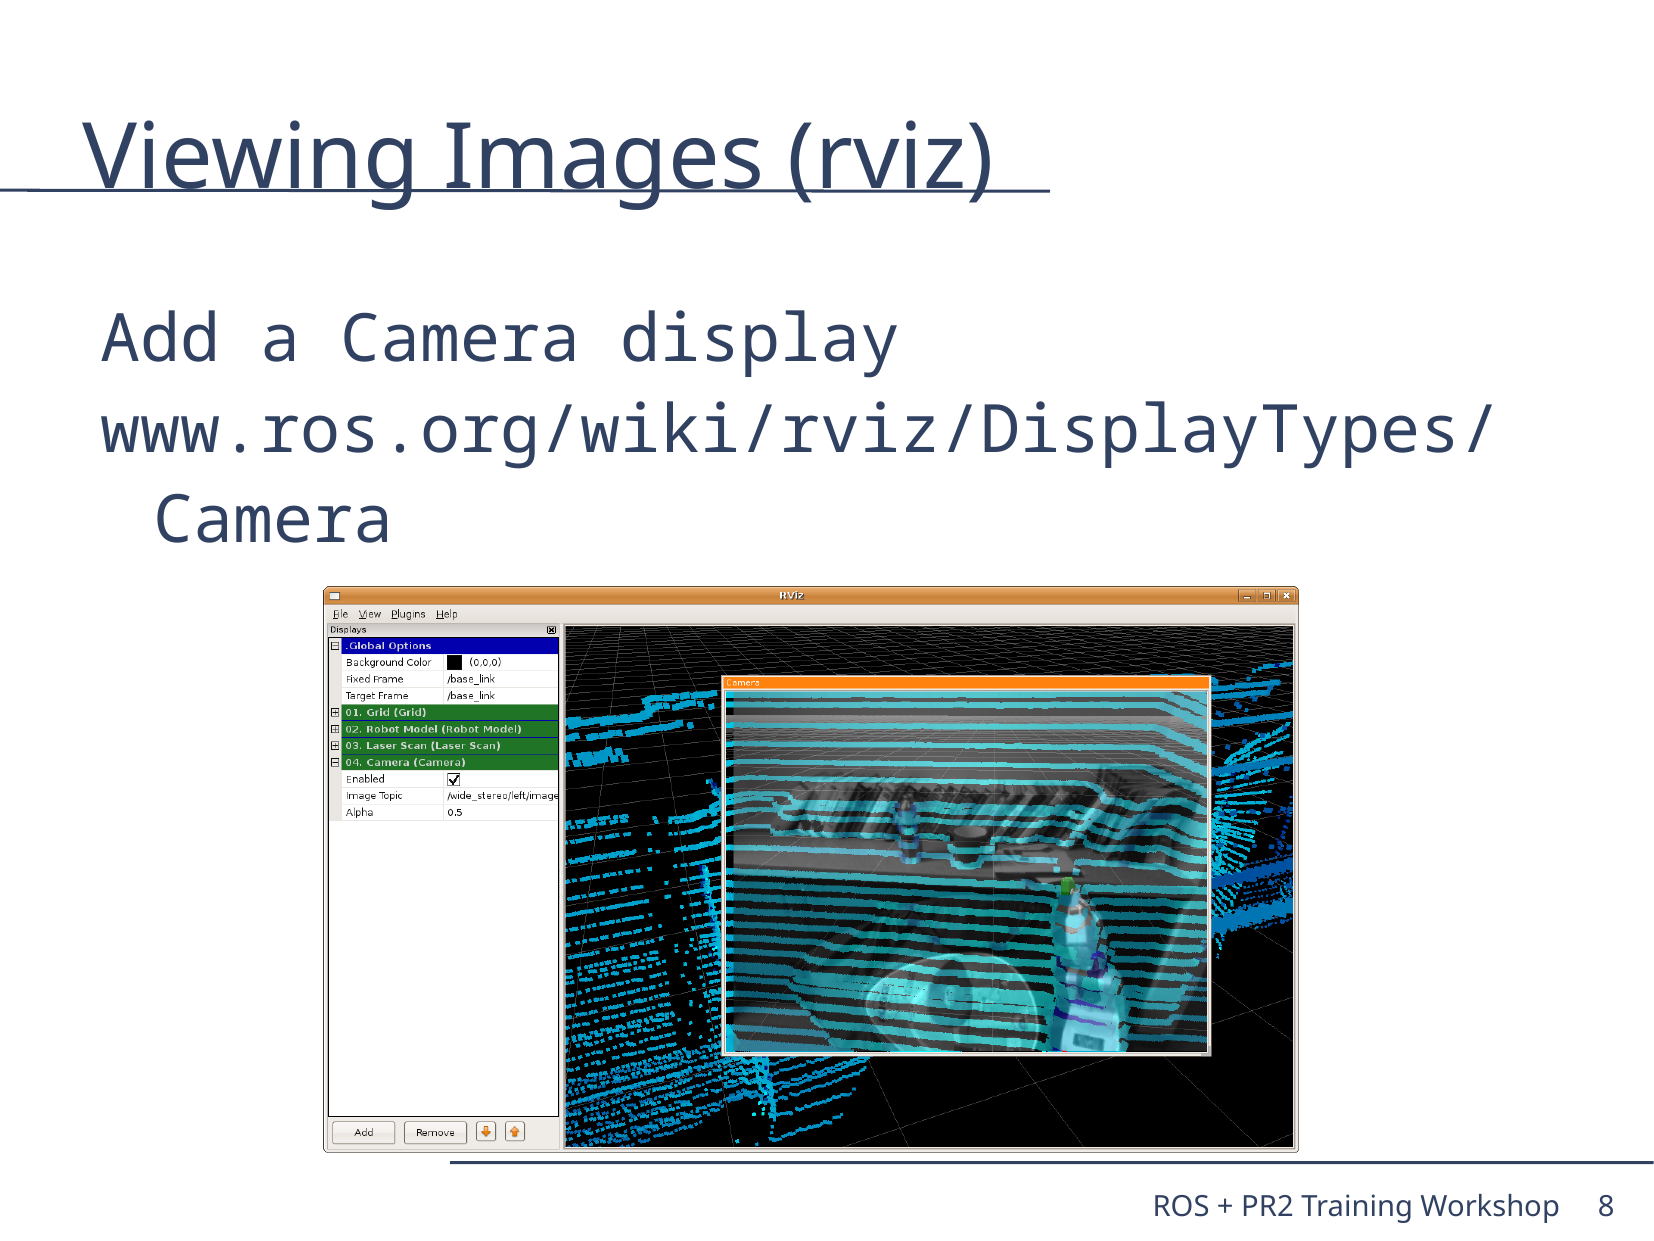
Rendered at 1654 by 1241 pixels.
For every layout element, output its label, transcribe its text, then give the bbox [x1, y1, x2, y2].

title Viewing Images (rviz) [82, 49, 1571, 257]
list Add a Camera display www.ros.org/wiki/rviz/DisplayTypes/Camera [82, 290, 1571, 681]
picture [323, 586, 1299, 1153]
